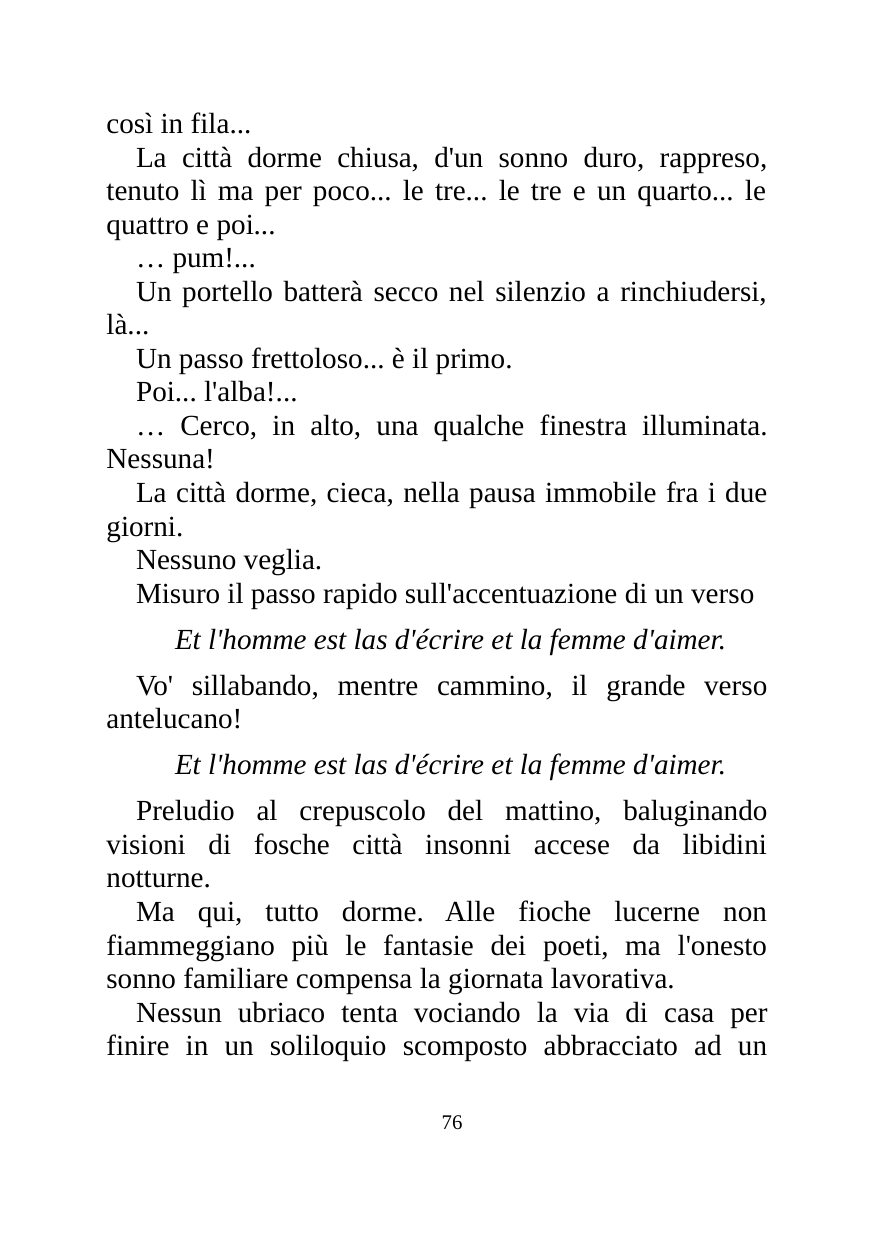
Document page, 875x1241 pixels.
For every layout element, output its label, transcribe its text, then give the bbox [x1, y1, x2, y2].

text Misuro il passo rapido sull'accentuazione di un verso [106, 576, 768, 609]
text … Cerco, in alto, una qualche finestra illuminata. Nessuna! [106, 408, 768, 475]
text così in fila... [106, 106, 768, 140]
text Un passo frettoloso... è il primo. [106, 341, 768, 374]
text Nessuno veglia. [106, 542, 768, 576]
text Nessun ubriaco tenta vociando la via di casa per finire in un soliloquio scomposto abbracciato ad un [106, 995, 768, 1062]
text Preludio al crepuscolo del mattino, baluginando visioni di fosche città insonni accese da libidini notturne. [106, 793, 768, 894]
text Ma qui, tutto dorme. Alle fioche lucerne non fiammeggiano più le fantasie dei poeti, ma l'onesto sonno familiare compensa la giornata lavorativa. [106, 894, 768, 995]
text … pum!... [106, 240, 768, 274]
text Vo' sillabando, mentre cammino, il grande verso antelucano! [106, 668, 768, 735]
text Poi... l'alba!... [106, 374, 768, 408]
text Et l'homme est las d'écrire et la femme d'aimer. [106, 622, 768, 655]
text La città dorme, cieca, nella pausa immobile fra i due giorni. [106, 475, 768, 542]
text La città dorme chiusa, d'un sonno duro, rappreso, tenuto lì ma per poco... le tre... le tre e un quarto... le quattro e poi... [106, 140, 768, 240]
text Et l'homme est las d'écrire et la femme d'aimer. [106, 747, 768, 781]
text Un portello batterà secco nel silenzio a rinchiudersi, là... [106, 274, 768, 341]
